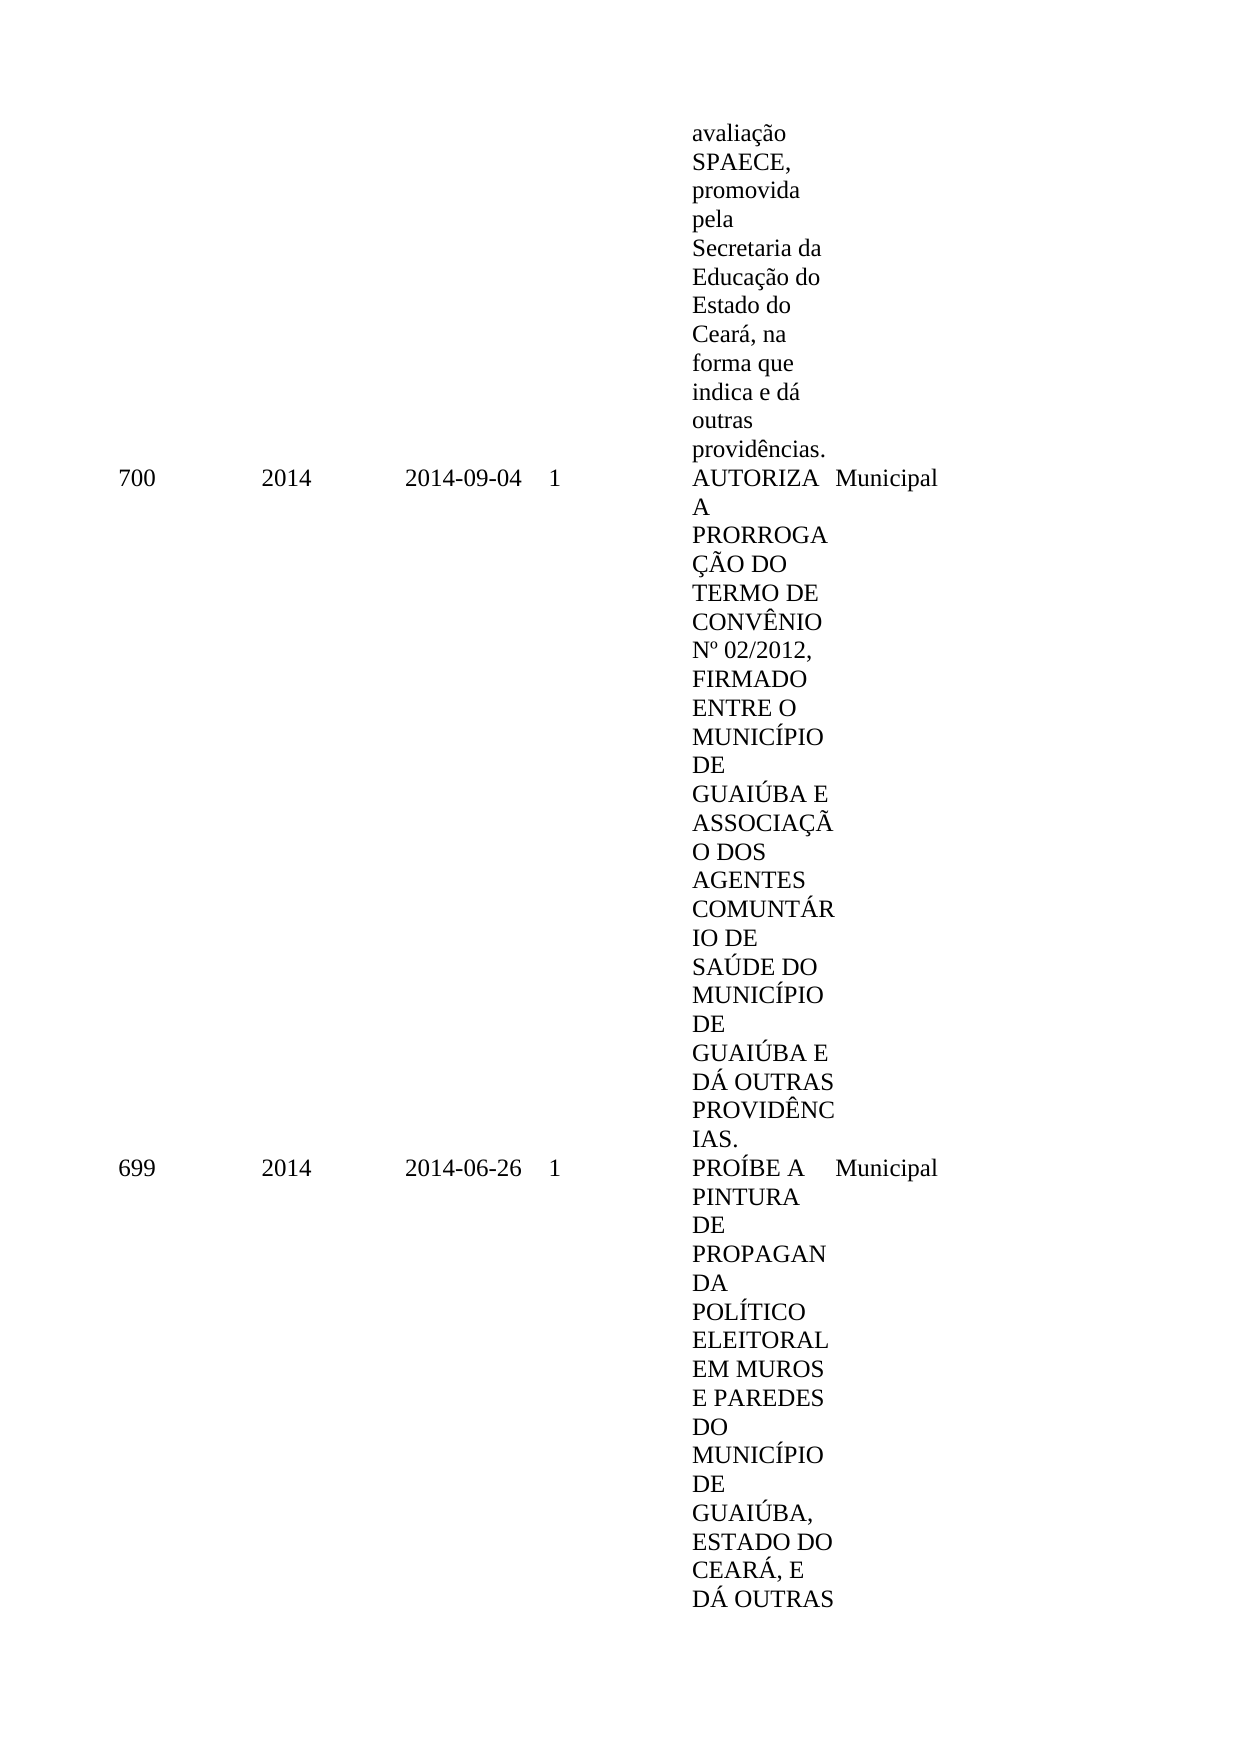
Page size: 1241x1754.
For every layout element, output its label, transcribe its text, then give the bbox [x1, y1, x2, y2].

table_cell Municipal [835, 1153, 979, 1613]
table_cell 2014 [261, 1153, 405, 1613]
table_cell 2014 [261, 463, 405, 1153]
table_cell [835, 118, 979, 463]
table_cell [979, 463, 1122, 1153]
table_cell [548, 118, 692, 463]
table_cell [979, 118, 1122, 463]
table_cell avaliação SPAECE, promovida pela Secretaria da Educação do Estado do Ceará, na forma que indica e dá outras providências. [692, 118, 835, 463]
table_cell [118, 118, 261, 463]
table_cell 2014-06-26 [405, 1153, 548, 1613]
table_cell [405, 118, 548, 463]
table_cell 700 [118, 463, 261, 1153]
table_cell 1 [548, 1153, 692, 1613]
table_cell [979, 1153, 1122, 1613]
table_cell [261, 118, 405, 463]
table_cell 2014-09-04 [405, 463, 548, 1153]
table_cell AUTORIZA A PRORROGAÇÃO DO TERMO DE CONVÊNIO Nº 02/2012, FIRMADO ENTRE O MUNICÍPIO DE GUAIÚBA E ASSOCIAÇÃO DOS AGENTES COMUNTÁRIO DE SAÚDE DO MUNICÍPIO DE GUAIÚBA E DÁ OUTRAS PROVIDÊNCIAS. [692, 463, 835, 1153]
table_cell 699 [118, 1153, 261, 1613]
table_cell 1 [548, 463, 692, 1153]
table_cell Municipal [835, 463, 979, 1153]
table_cell PROÍBE A PINTURA DE PROPAGANDA POLÍTICO ELEITORAL EM MUROS E PAREDES DO MUNICÍPIO DE GUAIÚBA, ESTADO DO CEARÁ, E DÁ OUTRAS [692, 1153, 835, 1613]
